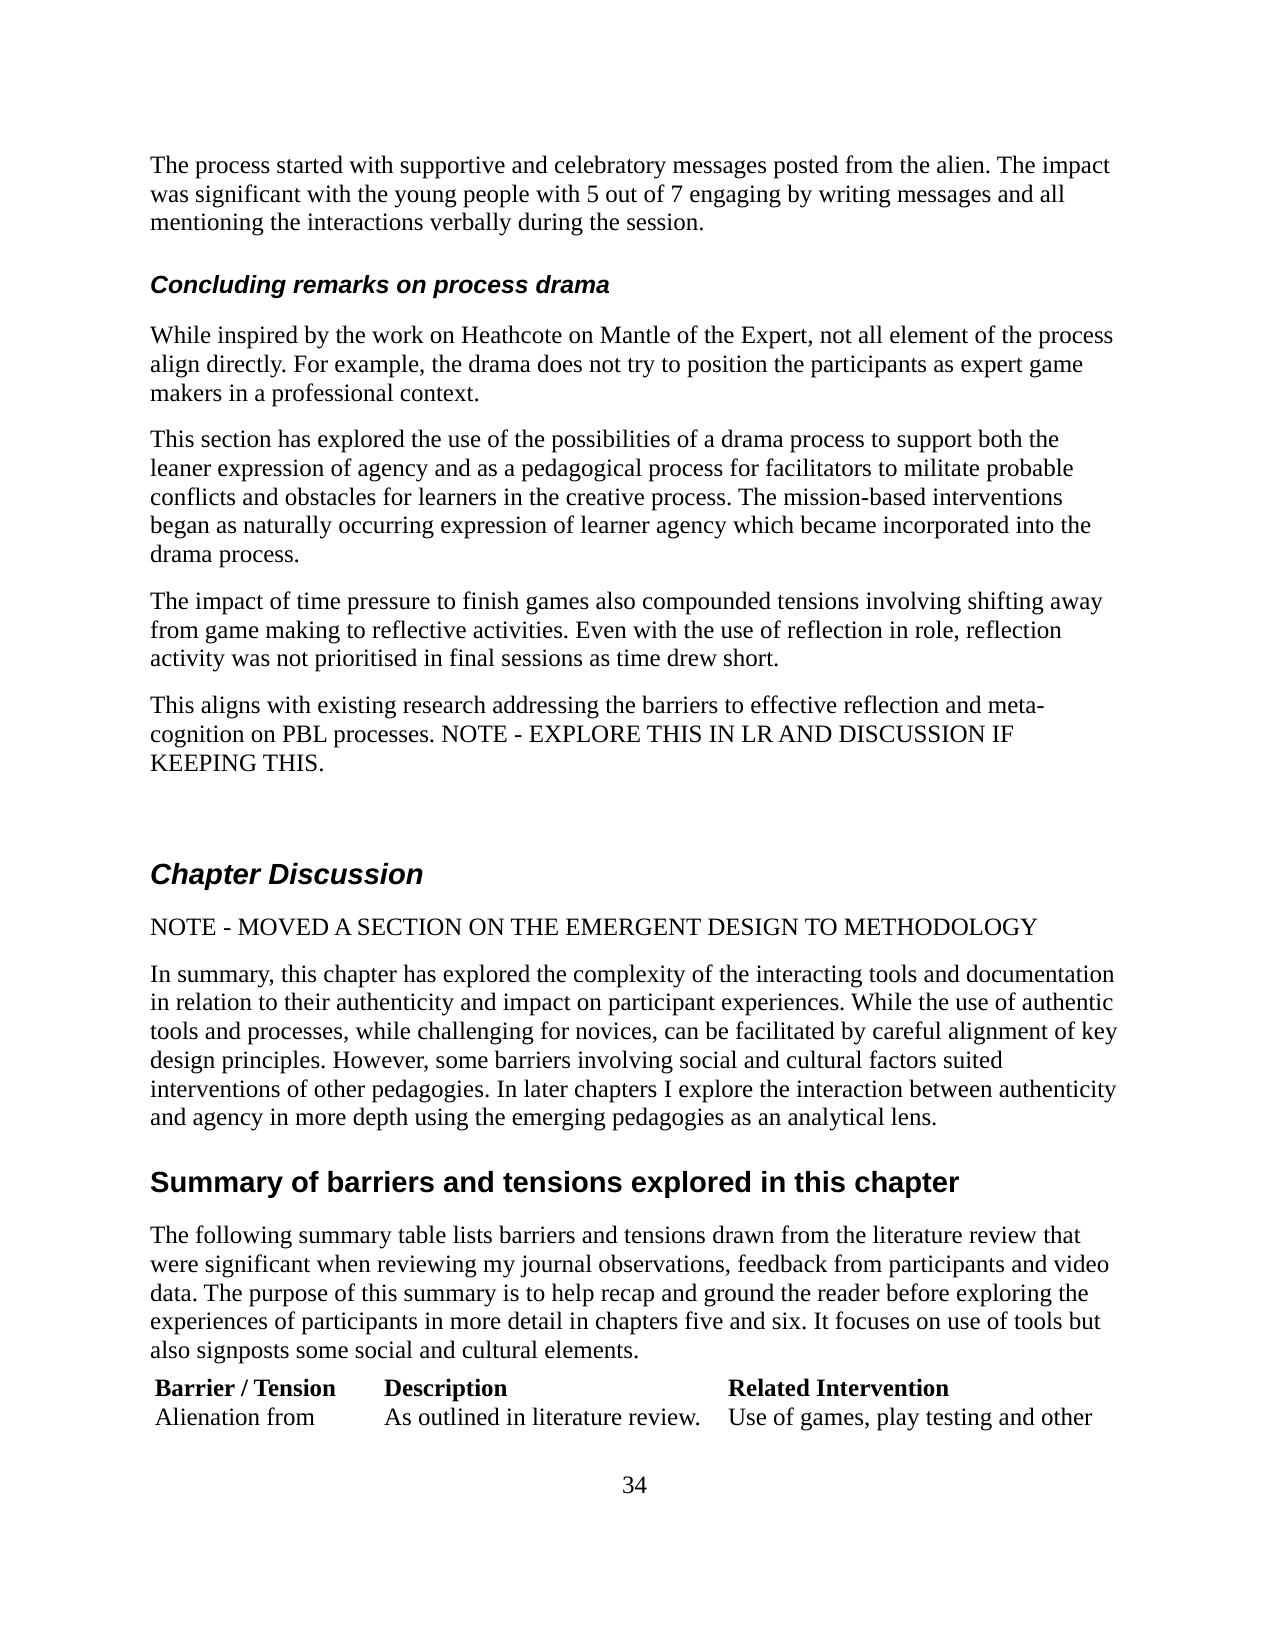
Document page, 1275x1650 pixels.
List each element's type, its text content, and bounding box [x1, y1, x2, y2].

table_header Related Intervention [724, 1373, 1125, 1402]
text The impact of time pressure to finish games also compounded tensions involving shifting away from game making to reflective activities. Even with the use of reflection in role, reflection activity was not prioritised in final sessions as time drew short. [150, 586, 1125, 672]
text While inspired by the work on Heathcote on Mantle of the Expert, not all element of the process align directly. For example, the drama does not try to position the participants as expert game makers in a professional context. [150, 320, 1125, 406]
text NOTE - MOVED A SECTION ON THE EMERGENT DESIGN TO METHODOLOGY [150, 912, 1125, 941]
table_cell Use of games, play testing and other [724, 1402, 1125, 1430]
table_cell As outlined in literature review. [379, 1402, 723, 1430]
subtitle Chapter Discussion [150, 857, 1125, 891]
text In summary, this chapter has explored the complexity of the interacting tools and documentation in relation to their authenticity and impact on participant experiences. While the use of authentic tools and processes, while challenging for novices, can be facilitated by careful alignment of key design principles. However, some barriers involving social and cultural factors suited interventions of other pedagogies. In later chapters I explore the interaction between authenticity and agency in more depth using the emerging pedagogies as an analytical lens. [150, 959, 1125, 1131]
table_header Description [379, 1373, 723, 1402]
text This section has explored the use of the possibilities of a drama process to support both the leaner expression of agency and as a pedagogical process for facilitators to militate probable conflicts and obstacles for learners in the creative process. The mission-based interventions began as naturally occurring expression of learner agency which became incorporated into the drama process. [150, 424, 1125, 568]
text This aligns with existing research addressing the barriers to effective reflection and meta-cognition on PBL processes. NOTE - EXPLORE THIS IN LR AND DISCUSSION IF KEEPING THIS. [150, 690, 1125, 776]
subtitle Concluding remarks on process drama [150, 270, 1125, 299]
table_cell Alienation from [150, 1402, 379, 1430]
text The process started with supportive and celebratory messages posted from the alien. The impact was significant with the young people with 5 out of 7 engaging by writing messages and all mentioning the interactions verbally during the session. [150, 150, 1125, 236]
table_header Barrier / Tension [150, 1373, 379, 1402]
subtitle Summary of barriers and tensions explored in this chapter [150, 1165, 1125, 1199]
text The following summary table lists barriers and tensions drawn from the literature review that were significant when reviewing my journal observations, feedback from participants and video data. The purpose of this summary is to help recap and ground the reader before exploring the experiences of participants in more detail in chapters five and six. It focuses on use of tools but also signposts some social and cultural elements. [150, 1220, 1125, 1364]
